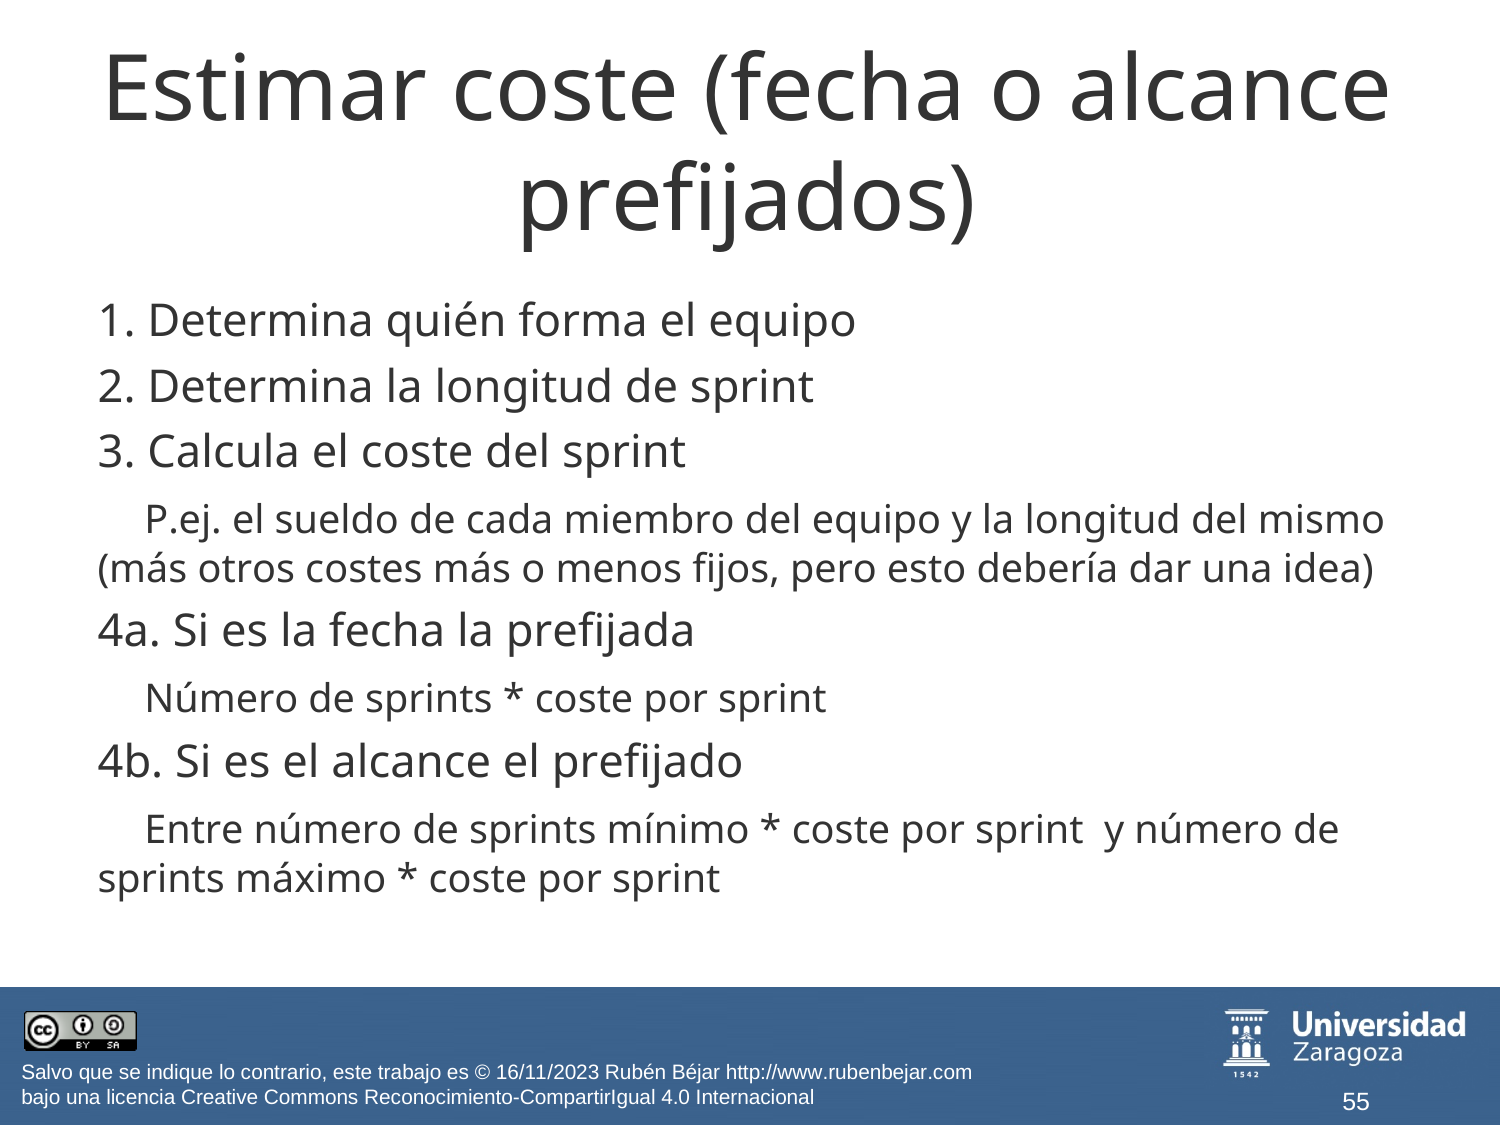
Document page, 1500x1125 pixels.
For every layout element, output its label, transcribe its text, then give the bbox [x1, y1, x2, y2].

picture [0, 987, 1500, 1125]
title Estimar coste (fecha o alcance prefijados) [74, 21, 1420, 257]
list 1. Determina quién forma el equipo 2. Determina la longitud de sprint 3. Calcula el coste del sprint P.ej. el sueldo de cada miembro del equipo y la longitud del mismo (más otros costes más o menos fijos, pero esto debería dar una idea) 4a. Si es la fecha la prefijada Número de sprints * coste por sprint 4b. Si es el alcance el prefijado Entre número de sprints mínimo * coste por sprint y número de sprints máximo * coste por sprint [82, 283, 1418, 957]
